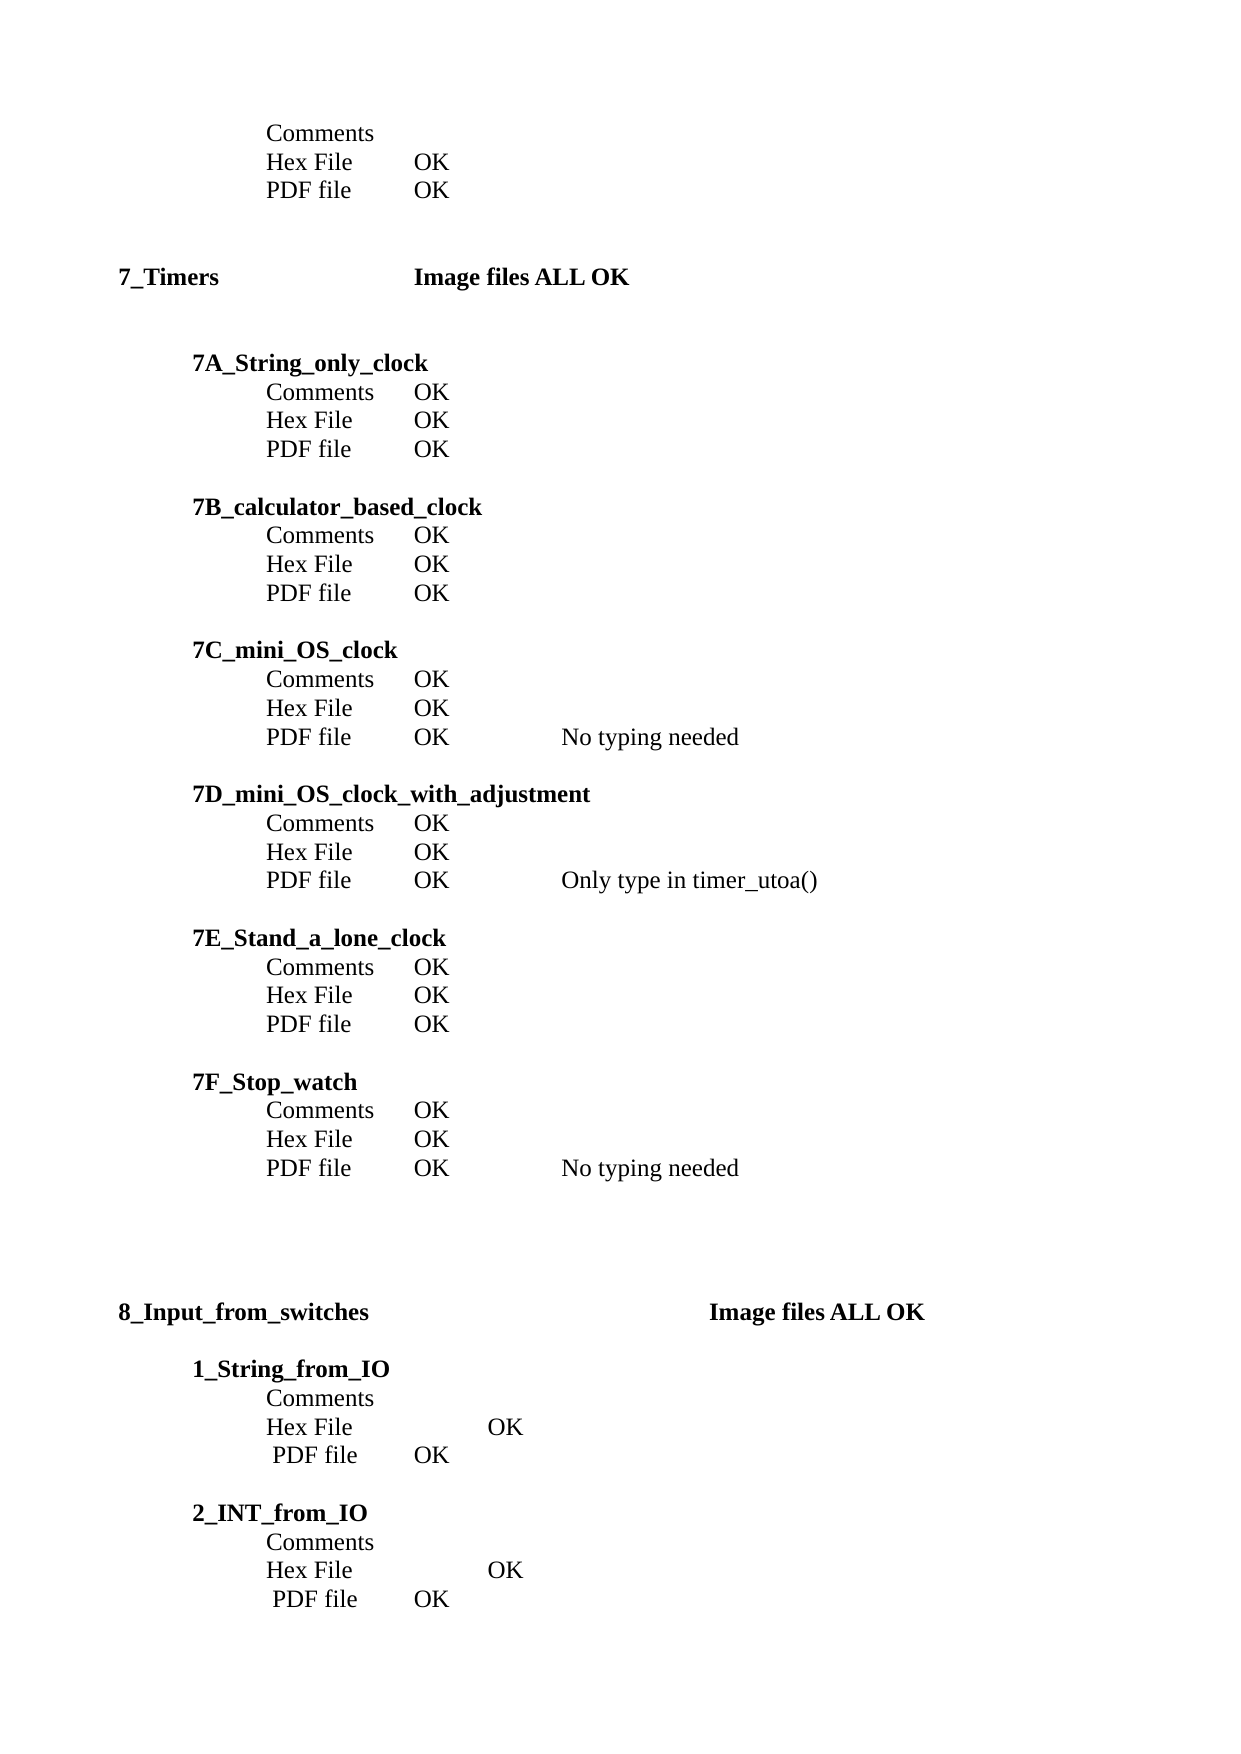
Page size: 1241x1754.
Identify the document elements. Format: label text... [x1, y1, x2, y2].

text Hex File OK [192, 837, 1122, 866]
text Comments OK [192, 664, 1122, 693]
text Comments OK [192, 521, 1122, 549]
text 7C_mini_OS_clock [192, 636, 1122, 664]
text 2_INT_from_IO [118, 1498, 1122, 1527]
text Comments [118, 1527, 1122, 1556]
text PDF file OK [192, 434, 1122, 463]
text PDF file OK [118, 1584, 1122, 1613]
text Hex File OK [192, 981, 1122, 1009]
text 7_Timers Image files ALL OK [118, 262, 1122, 291]
text Hex File OK [118, 1412, 1122, 1441]
text Comments OK [192, 1096, 1122, 1124]
text Hex File OK [192, 549, 1122, 578]
text Hex File OK [118, 1556, 1122, 1584]
text 8_Input_from_switches Image files ALL OK [118, 1297, 1122, 1326]
text 7F_Stop_watch [192, 1067, 1122, 1096]
text PDF file OK [118, 176, 1122, 204]
text 1_String_from_IO [118, 1354, 1122, 1383]
text PDF file OK [118, 1441, 1122, 1469]
text PDF file OK [192, 578, 1122, 607]
text Comments [118, 1383, 1122, 1412]
text Hex File OK [118, 147, 1122, 176]
text Hex File OK [192, 406, 1122, 434]
text PDF file OK No typing needed [192, 722, 1122, 751]
text 7B_calculator_based_clock [192, 492, 1122, 521]
text 7A_String_only_clock [192, 348, 1122, 377]
text PDF file OK No typing needed [192, 1153, 1122, 1182]
text 7E_Stand_a_lone_clock [192, 923, 1122, 952]
text Hex File OK [192, 1124, 1122, 1153]
text PDF file OK Only type in timer_utoa() [192, 866, 1122, 894]
text Comments OK [192, 377, 1122, 406]
text Comments OK [192, 952, 1122, 981]
text PDF file OK [192, 1009, 1122, 1038]
text Hex File OK [192, 693, 1122, 722]
text Comments [118, 118, 1122, 147]
text 7D_mini_OS_clock_with_adjustment [192, 779, 1122, 808]
text Comments OK [192, 808, 1122, 837]
